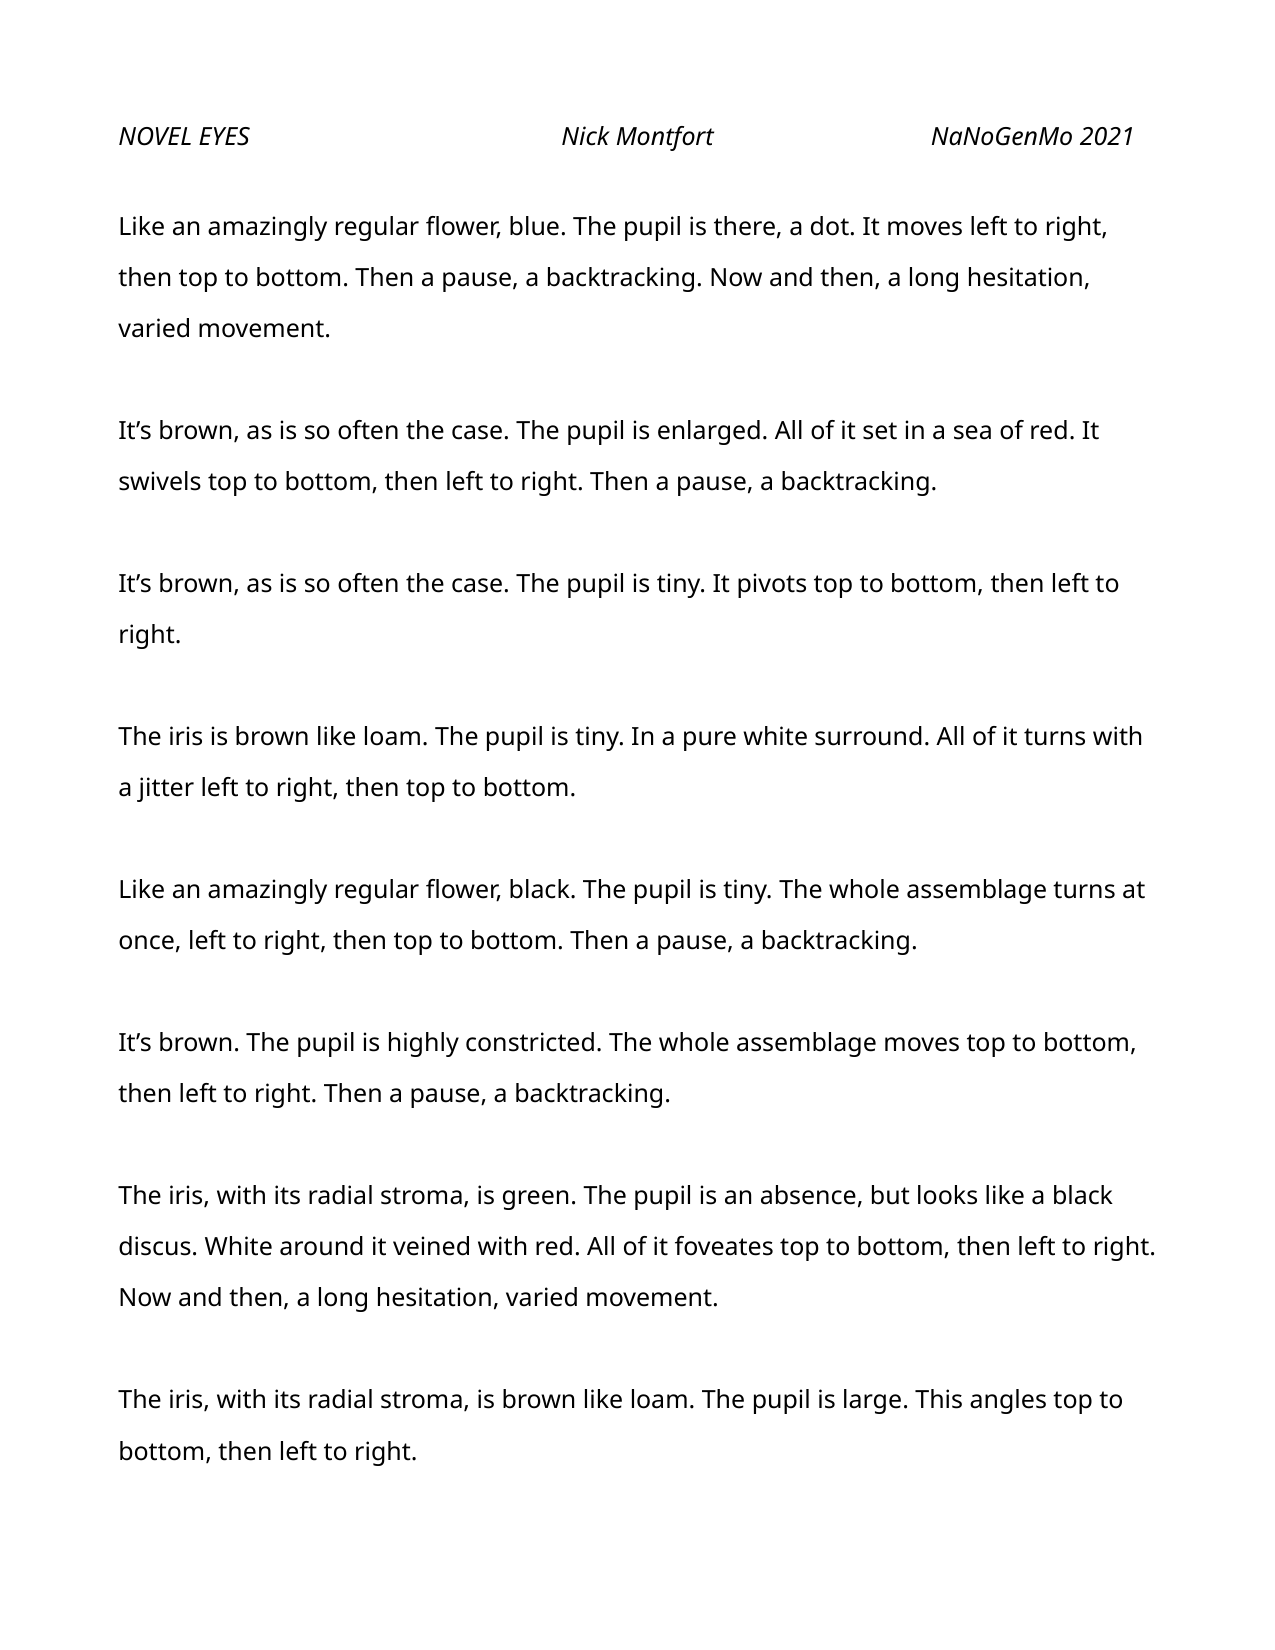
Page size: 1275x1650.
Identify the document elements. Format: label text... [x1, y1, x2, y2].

text Like an amazingly regular flower, blue. The pupil is there, a dot. It moves left to right, then top to bottom. Then a pause, a backtracking. Now and then, a long hesitation, varied movement. [118, 208, 1157, 344]
text It’s brown, as is so often the case. The pupil is enlarged. All of it set in a sea of red. It swivels top to bottom, then left to right. Then a pause, a backtracking. [118, 412, 1157, 497]
text It’s brown. The pupil is highly constricted. The whole assemblage moves top to bottom, then left to right. Then a pause, a backtracking. [118, 1025, 1157, 1110]
text It’s brown, as is so often the case. The pupil is tiny. It pivots top to bottom, then left to right. [118, 565, 1157, 651]
text The iris, with its radial stroma, is brown like loam. The pupil is large. This angles top to bottom, then left to right. [118, 1382, 1157, 1467]
text The iris, with its radial stroma, is green. The pupil is an absence, but looks like a black discus. White around it veined with red. All of it foveates top to bottom, then left to right. Now and then, a long hesitation, varied movement. [118, 1178, 1157, 1314]
text Like an amazingly regular flower, black. The pupil is tiny. The whole assemblage turns at once, left to right, then top to bottom. Then a pause, a backtracking. [118, 872, 1157, 957]
text The iris is brown like loam. The pupil is tiny. In a pure white surround. All of it turns with a jitter left to right, then top to bottom. [118, 718, 1157, 804]
